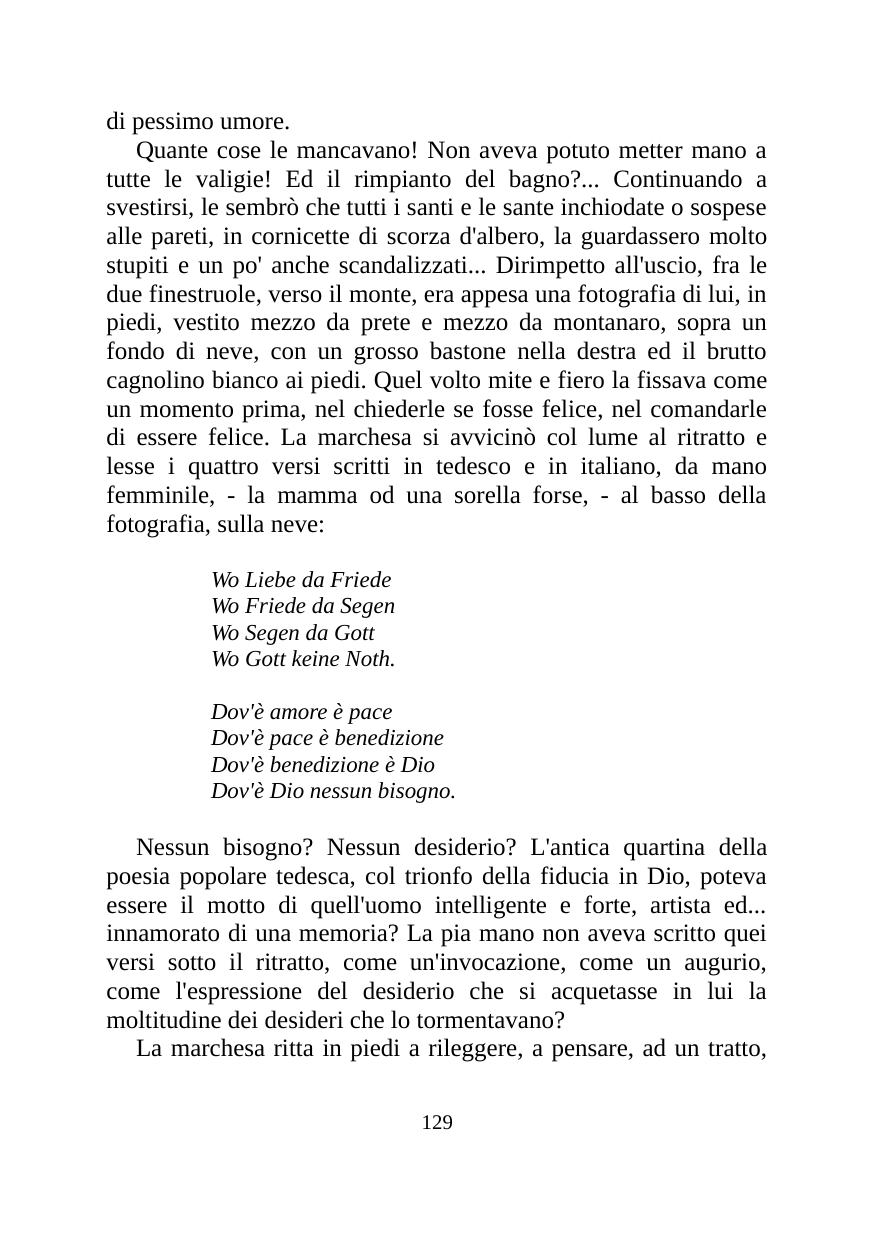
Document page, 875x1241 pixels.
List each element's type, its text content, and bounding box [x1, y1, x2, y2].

text Dov'è Dio nessun bisogno. [181, 777, 768, 803]
text Dov'è amore è pace [181, 698, 768, 724]
text Dov'è pace è benedizione [181, 724, 768, 751]
text Wo Segen da Gott [181, 619, 768, 645]
text Nessun bisogno? Nessun desiderio? L'antica quartina della poesia popolare tedesca, col trionfo della fiducia in Dio, poteva essere il motto di quell'uomo intelligente e forte, artista ed... innamorato di una memoria? La pia mano non aveva scritto quei versi sotto il ritratto, come un'invocazione, come un augurio, come l'espressione del desiderio che si acquetasse in lui la moltitudine dei desideri che lo tormentavano? [106, 832, 768, 1033]
text di pessimo umore. [106, 106, 768, 135]
text Wo Gott keine Noth. [181, 645, 768, 672]
text Wo Liebe da Friede [181, 566, 768, 593]
text Quante cose le mancavano! Non aveva potuto metter mano a tutte le valigie! Ed il rimpianto del bagno?... Continuando a svestirsi, le sembrò che tutti i santi e le sante inchiodate o sospese alle pareti, in cornicette di scorza d'albero, la guardassero molto stupiti e un po' anche scandalizzati... Dirimpetto all'uscio, fra le due finestruole, verso il monte, era appesa una fotografia di lui, in piedi, vestito mezzo da prete e mezzo da montanaro, sopra un fondo di neve, con un grosso bastone nella destra ed il brutto cagnolino bianco ai piedi. Quel volto mite e fiero la fissava come un momento prima, nel chiederle se fosse felice, nel comandarle di essere felice. La marchesa si avvicinò col lume al ritratto e lesse i quattro versi scritti in tedesco e in italiano, da mano femminile, - la mamma od una sorella forse, - al basso della fotografia, sulla neve: [106, 135, 768, 537]
text Wo Friede da Segen [181, 593, 768, 619]
text Dov'è benedizione è Dio [181, 751, 768, 777]
text La marchesa ritta in piedi a rileggere, a pensare, ad un tratto, [106, 1033, 768, 1062]
